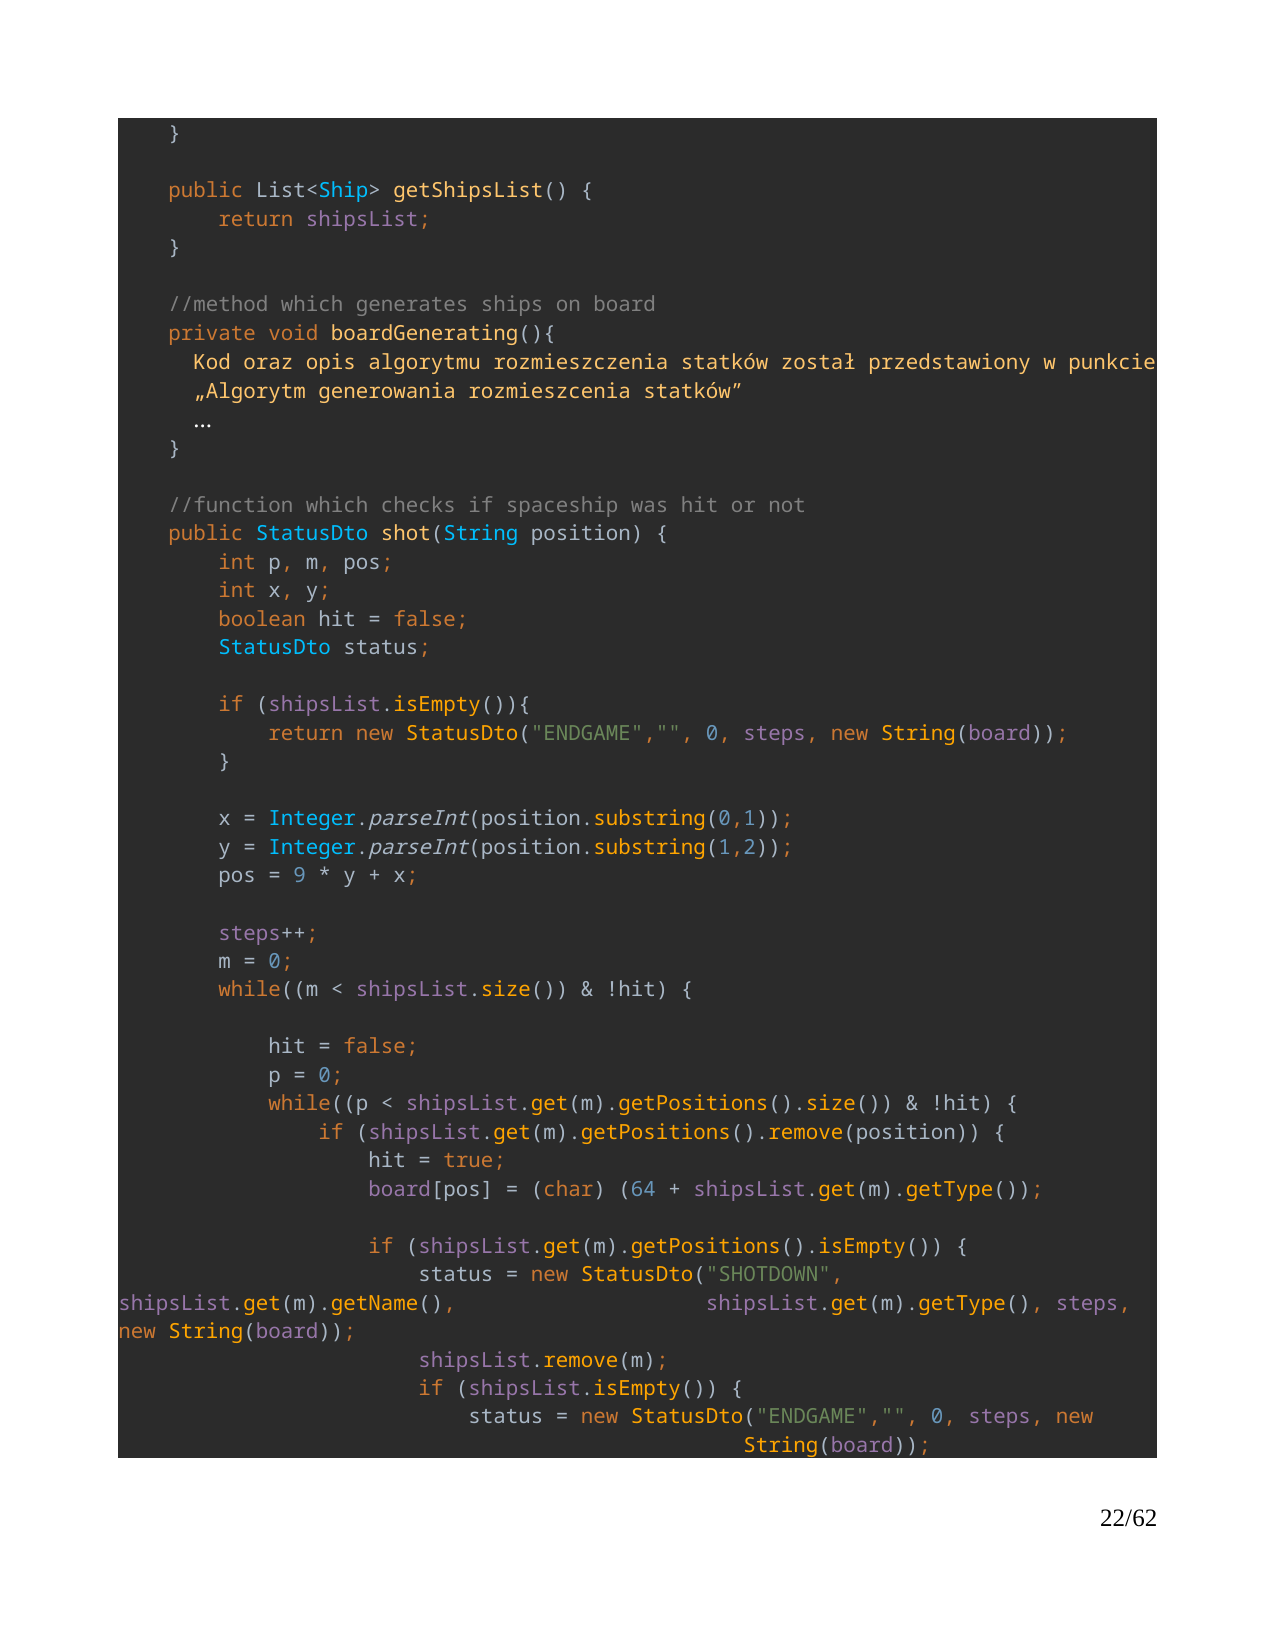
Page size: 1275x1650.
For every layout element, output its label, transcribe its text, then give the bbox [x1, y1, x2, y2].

text } public List<Ship> getShipsList() { return shipsList; } //method which generates ships on board private void boardGenerating(){ Kod oraz opis algorytmu rozmieszczenia statków został przedstawiony w punkcie [118, 118, 1157, 376]
text „Algorytm generowania rozmieszcenia statków” ... } //function which checks if spaceship was hit or not public StatusDto shot(String position) { int p, m, pos; int x, y; boolean hit = false; StatusDto status; if (shipsList.isEmpty()){ return new StatusDto("ENDGAME","", 0, steps, new String(board)); } x = Integer.parseInt(position.substring(0,1)); y = Integer.parseInt(position.substring(1,2)); pos = 9 * y + x; steps++; m = 0; while((m < shipsList.size()) & !hit) { hit = false; p = 0; while((p < shipsList.get(m).getPositions().size()) & !hit) { if (shipsList.get(m).getPositions().remove(position)) { hit = true; board[pos] = (char) (64 + shipsList.get(m).getType()); if (shipsList.get(m).getPositions().isEmpty()) { status = new StatusDto("SHOTDOWN", shipsList.get(m).getName(), shipsList.get(m).getType(), steps, new String(board)); shipsList.remove(m); if (shipsList.isEmpty()) { status = new StatusDto("ENDGAME","", 0, steps, new String(board)); [118, 376, 1157, 1458]
